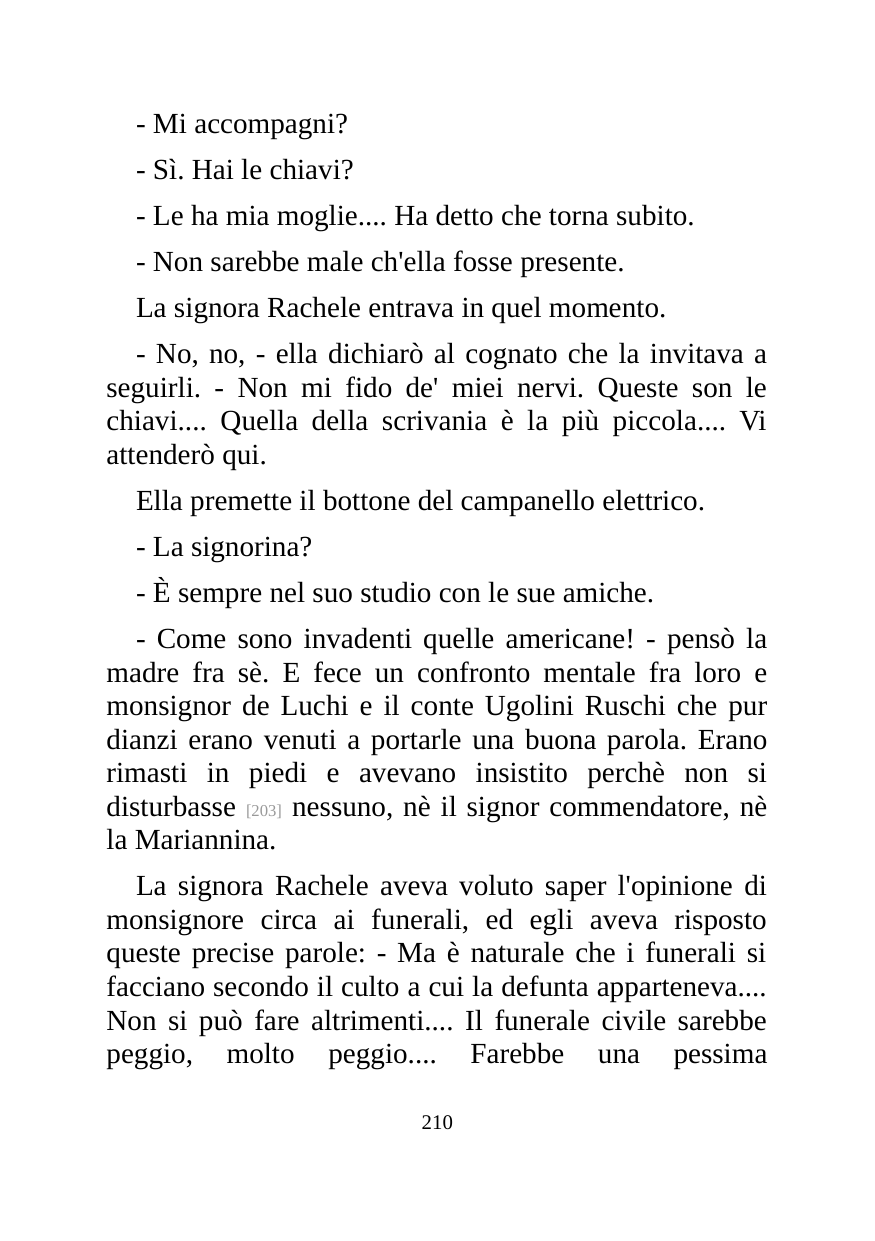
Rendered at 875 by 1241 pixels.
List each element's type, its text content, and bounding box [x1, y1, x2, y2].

text - Non sarebbe male ch'ella fosse presente. [106, 244, 768, 278]
text - No, no, - ella dichiarò al cognato che la invitava a seguirli. - Non mi fido de' miei nervi. Queste son le chiavi.... Quella della scrivania è la più piccola.... Vi attenderò qui. [106, 336, 768, 471]
text - Le ha mia moglie.... Ha detto che torna subito. [106, 198, 768, 232]
text La signora Rachele aveva voluto saper l'opinione di monsignore circa ai funerali, ed egli aveva risposto queste precise parole: - Ma è naturale che i funerali si facciano secondo il culto a cui la defunta apparteneva.... Non si può fare altrimenti.... Il funerale civile sarebbe peggio, molto peggio.... Farebbe una pessima [106, 868, 768, 1070]
text - Mi accompagni? [106, 106, 768, 140]
text Ella premette il bottone del campanello elettrico. [106, 483, 768, 517]
text - Come sono invadenti quelle americane! - pensò la madre fra sè. E fece un confronto mentale fra loro e monsignor de Luchi e il conte Ugolini Ruschi che pur dianzi erano venuti a portarle una buona parola. Erano rimasti in piedi e avevano insistito perchè non si disturbasse [203] nessuno, nè il signor commendatore, nè la Mariannina. [106, 621, 768, 856]
text La signora Rachele entrava in quel momento. [106, 290, 768, 324]
text - La signorina? [106, 529, 768, 563]
text - Sì. Hai le chiavi? [106, 152, 768, 186]
text - È sempre nel suo studio con le sue amiche. [106, 575, 768, 609]
